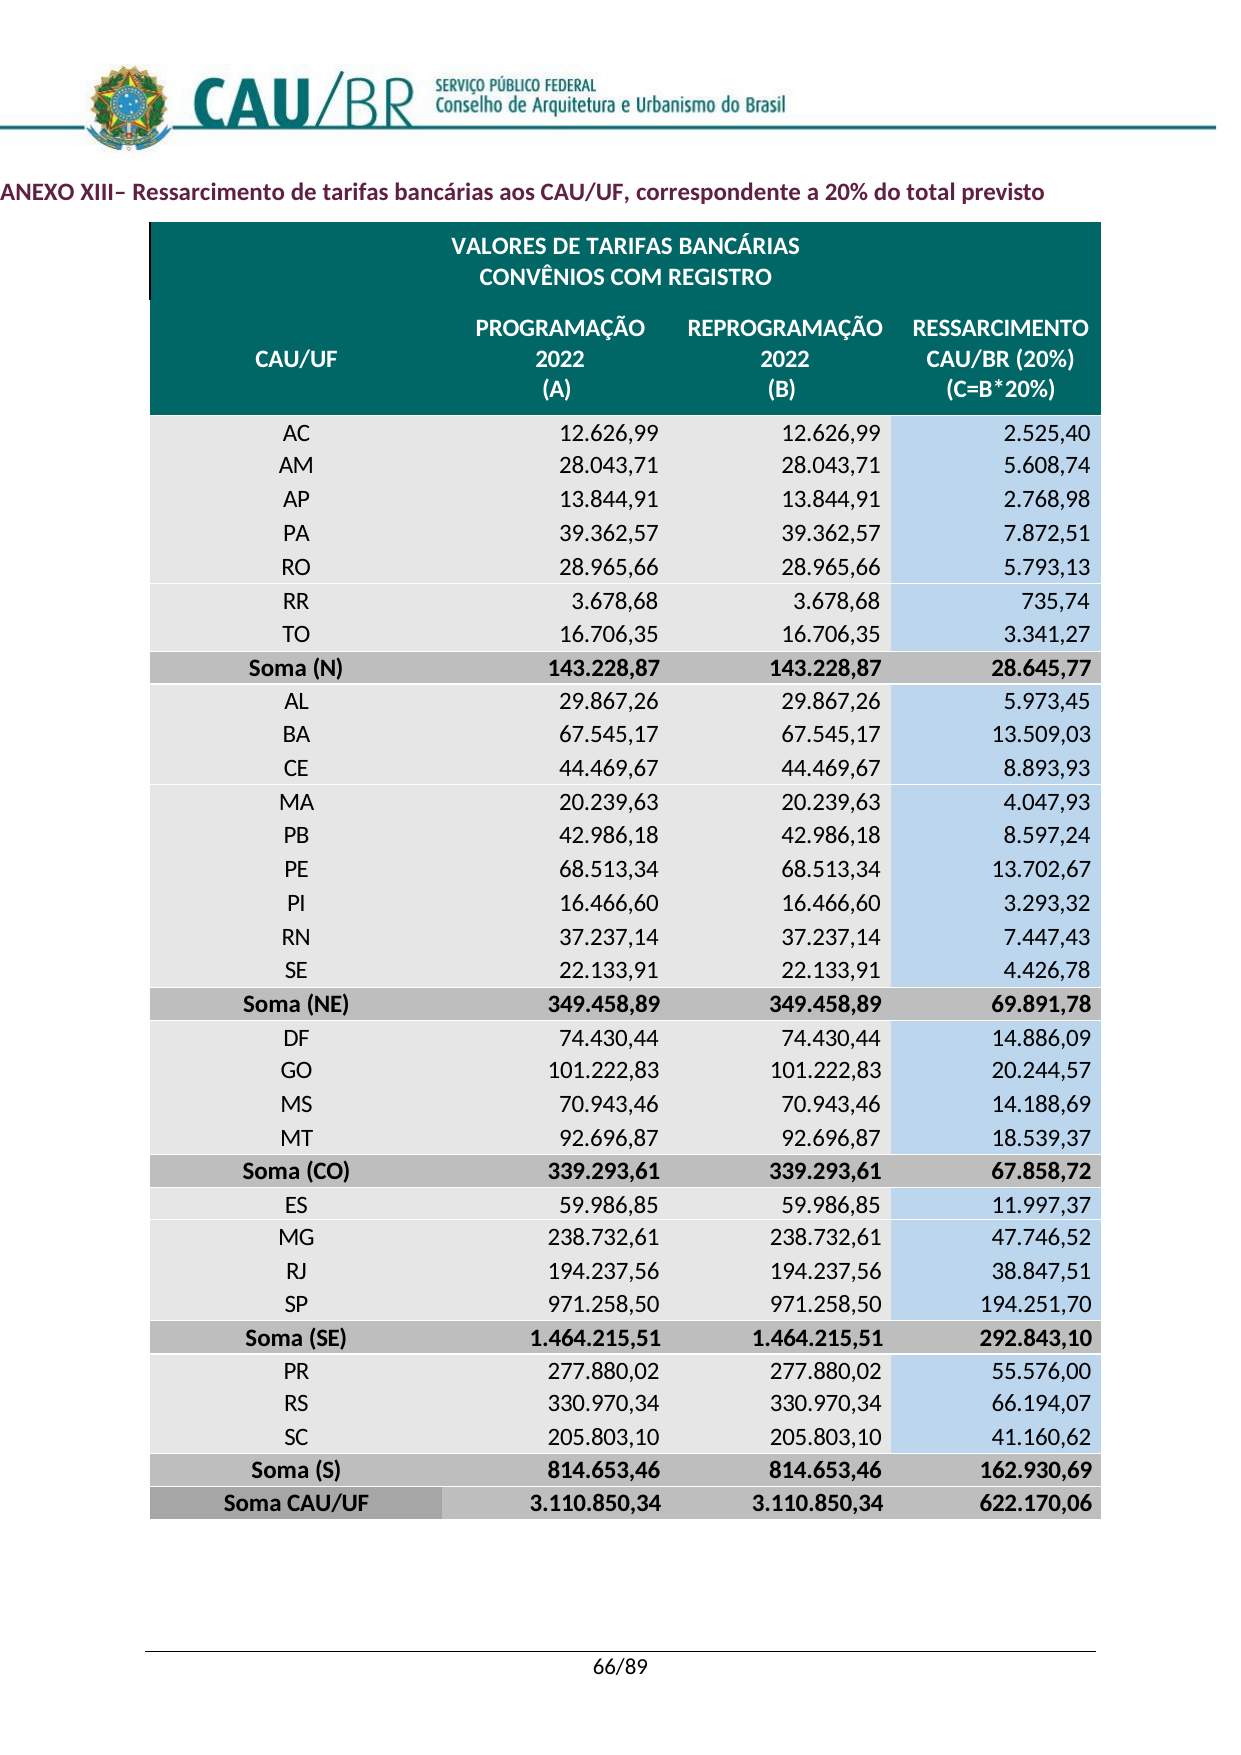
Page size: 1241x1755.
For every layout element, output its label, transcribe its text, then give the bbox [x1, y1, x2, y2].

table_cell 44.469,67 [442, 751, 672, 784]
table_cell 41.160,62 [891, 1420, 1101, 1453]
table_cell PB [150, 818, 442, 852]
table_cell 349.458,89 [672, 988, 891, 1020]
table_cell 194.237,56 [442, 1253, 672, 1287]
table_cell 68.513,34 [442, 852, 672, 886]
table_cell 67.545,17 [442, 717, 672, 751]
table_cell 74.430,44 [442, 1021, 672, 1053]
table_cell 3.678,68 [672, 584, 891, 617]
table_cell 3.341,27 [891, 617, 1101, 651]
table_cell 66.194,07 [891, 1386, 1101, 1420]
table_cell 74.430,44 [672, 1021, 891, 1053]
table_cell 20.239,63 [442, 785, 672, 818]
table_cell REPROGRAMAÇÃO 2022 (B) [672, 300, 891, 415]
table_cell 59.986,85 [672, 1188, 891, 1219]
table_cell 16.466,60 [442, 886, 672, 920]
table_cell Soma (NE) [150, 988, 442, 1020]
table_cell MG [150, 1220, 442, 1253]
table_cell PA [150, 516, 442, 550]
table_cell 67.858,72 [891, 1155, 1101, 1187]
table_cell 2.525,40 [891, 416, 1101, 448]
table_cell 330.970,34 [672, 1386, 891, 1420]
table_cell 4.047,93 [891, 785, 1101, 818]
table_cell 28.043,71 [672, 448, 891, 482]
table_cell PI [150, 886, 442, 920]
table_cell 16.466,60 [672, 886, 891, 920]
table_cell AL [150, 685, 442, 717]
table_cell RN [150, 920, 442, 954]
table_cell 330.970,34 [442, 1386, 672, 1420]
table_cell 29.867,26 [442, 685, 672, 717]
table_header VALORES DE TARIFAS BANCÁRIAS CONVÊNIOS COM REGISTRO [151, 222, 1101, 300]
table_cell 11.997,37 [891, 1188, 1101, 1219]
table_cell 735,74 [891, 584, 1101, 617]
table_cell 101.222,83 [672, 1053, 891, 1087]
table_cell 47.746,52 [891, 1220, 1101, 1253]
table_cell RJ [150, 1253, 442, 1287]
table_cell PROGRAMAÇÃO 2022 (A) [442, 300, 672, 415]
table_cell 12.626,99 [442, 416, 672, 448]
table_cell 70.943,46 [442, 1087, 672, 1121]
table_cell 292.843,10 [891, 1321, 1101, 1353]
table_cell 8.597,24 [891, 818, 1101, 852]
table_cell 971.258,50 [442, 1287, 672, 1320]
table_cell PR [150, 1355, 442, 1386]
table_cell MT [150, 1121, 442, 1154]
table_cell Soma (N) [150, 652, 442, 683]
table_cell 3.678,68 [442, 584, 672, 617]
table_cell 18.539,37 [891, 1121, 1101, 1154]
table_cell AP [150, 482, 442, 516]
table_cell 37.237,14 [442, 920, 672, 954]
table_cell Soma CAU/UF [150, 1487, 442, 1519]
table_cell MS [150, 1087, 442, 1121]
table_cell 4.426,78 [891, 954, 1101, 987]
table_cell 20.239,63 [672, 785, 891, 818]
table_cell CE [150, 751, 442, 784]
table_cell 194.237,56 [672, 1253, 891, 1287]
table_cell 101.222,83 [442, 1053, 672, 1087]
table_cell 68.513,34 [672, 852, 891, 886]
table_cell Soma (S) [150, 1454, 442, 1486]
table_cell 3.110.850,34 [442, 1487, 672, 1519]
table_cell 8.893,93 [891, 751, 1101, 784]
table_cell 38.847,51 [891, 1253, 1101, 1287]
table_cell 143.228,87 [672, 652, 891, 683]
table_cell SP [150, 1287, 442, 1320]
table_cell GO [150, 1053, 442, 1087]
table_cell ES [150, 1188, 442, 1219]
table_cell 39.362,57 [442, 516, 672, 550]
table_cell AM [150, 448, 442, 482]
table_cell 238.732,61 [442, 1220, 672, 1253]
table_cell 67.545,17 [672, 717, 891, 751]
table_cell 277.880,02 [672, 1355, 891, 1386]
table_cell 13.844,91 [672, 482, 891, 516]
table_cell MA [150, 785, 442, 818]
table_cell 1.464.215,51 [442, 1321, 672, 1353]
table_cell 92.696,87 [672, 1121, 891, 1154]
table_cell 92.696,87 [442, 1121, 672, 1154]
table_cell 3.110.850,34 [672, 1487, 891, 1519]
table_cell 44.469,67 [672, 751, 891, 784]
table_cell 69.891,78 [891, 988, 1101, 1020]
table_cell 277.880,02 [442, 1355, 672, 1386]
table_cell 42.986,18 [442, 818, 672, 852]
table_cell 14.886,09 [891, 1021, 1101, 1053]
table_cell 143.228,87 [442, 652, 672, 683]
table_cell 971.258,50 [672, 1287, 891, 1320]
table_cell 37.237,14 [672, 920, 891, 954]
table_cell 16.706,35 [442, 617, 672, 651]
table_cell 39.362,57 [672, 516, 891, 550]
table_cell 22.133,91 [672, 954, 891, 987]
table_cell TO [150, 617, 442, 651]
table_cell 28.645,77 [891, 652, 1101, 683]
table_cell 12.626,99 [672, 416, 891, 448]
table_cell 14.188,69 [891, 1087, 1101, 1121]
table_cell 814.653,46 [442, 1454, 672, 1486]
table_cell CAU/UF [150, 300, 442, 415]
table_cell 7.872,51 [891, 516, 1101, 550]
table_cell AC [150, 416, 442, 448]
table_cell 22.133,91 [442, 954, 672, 987]
table_cell PE [150, 852, 442, 886]
table_cell 3.293,32 [891, 886, 1101, 920]
table_cell DF [150, 1021, 442, 1053]
table_cell 5.608,74 [891, 448, 1101, 482]
table_cell 349.458,89 [442, 988, 672, 1020]
table_cell 59.986,85 [442, 1188, 672, 1219]
table_cell 29.867,26 [672, 685, 891, 717]
table_cell 339.293,61 [672, 1155, 891, 1187]
table_cell Soma (SE) [150, 1321, 442, 1353]
table_cell 5.793,13 [891, 550, 1101, 583]
table_cell 28.965,66 [672, 550, 891, 583]
table_cell RS [150, 1386, 442, 1420]
table_cell BA [150, 717, 442, 751]
table_cell 55.576,00 [891, 1355, 1101, 1386]
table_cell 16.706,35 [672, 617, 891, 651]
table_cell 1.464.215,51 [672, 1321, 891, 1353]
table_cell SE [150, 954, 442, 987]
table_cell 162.930,69 [891, 1454, 1101, 1486]
table_cell 70.943,46 [672, 1087, 891, 1121]
table_cell RESSARCIMENTO CAU/BR (20%) (C=B*20%) [891, 300, 1101, 415]
table_cell 2.768,98 [891, 482, 1101, 516]
table_cell 13.509,03 [891, 717, 1101, 751]
table_cell 238.732,61 [672, 1220, 891, 1253]
table_cell 814.653,46 [672, 1454, 891, 1486]
table_cell 13.702,67 [891, 852, 1101, 886]
table_cell RR [150, 584, 442, 617]
table_cell 42.986,18 [672, 818, 891, 852]
table_cell 205.803,10 [442, 1420, 672, 1453]
table_cell RO [150, 550, 442, 583]
table_cell 205.803,10 [672, 1420, 891, 1453]
subtitle ANEXO XIII– Ressarcimento de tarifas bancárias aos CAU/UF, correspondente a 20% do total previsto [0, 176, 1180, 207]
table_cell 5.973,45 [891, 685, 1101, 717]
table_cell 622.170,06 [891, 1487, 1101, 1519]
table_cell 20.244,57 [891, 1053, 1101, 1087]
table_cell 194.251,70 [891, 1287, 1101, 1320]
table_cell 7.447,43 [891, 920, 1101, 954]
table_cell 13.844,91 [442, 482, 672, 516]
table_cell 28.043,71 [442, 448, 672, 482]
table_cell 339.293,61 [442, 1155, 672, 1187]
table_cell SC [150, 1420, 442, 1453]
table_cell 28.965,66 [442, 550, 672, 583]
table_cell Soma (CO) [150, 1155, 442, 1187]
